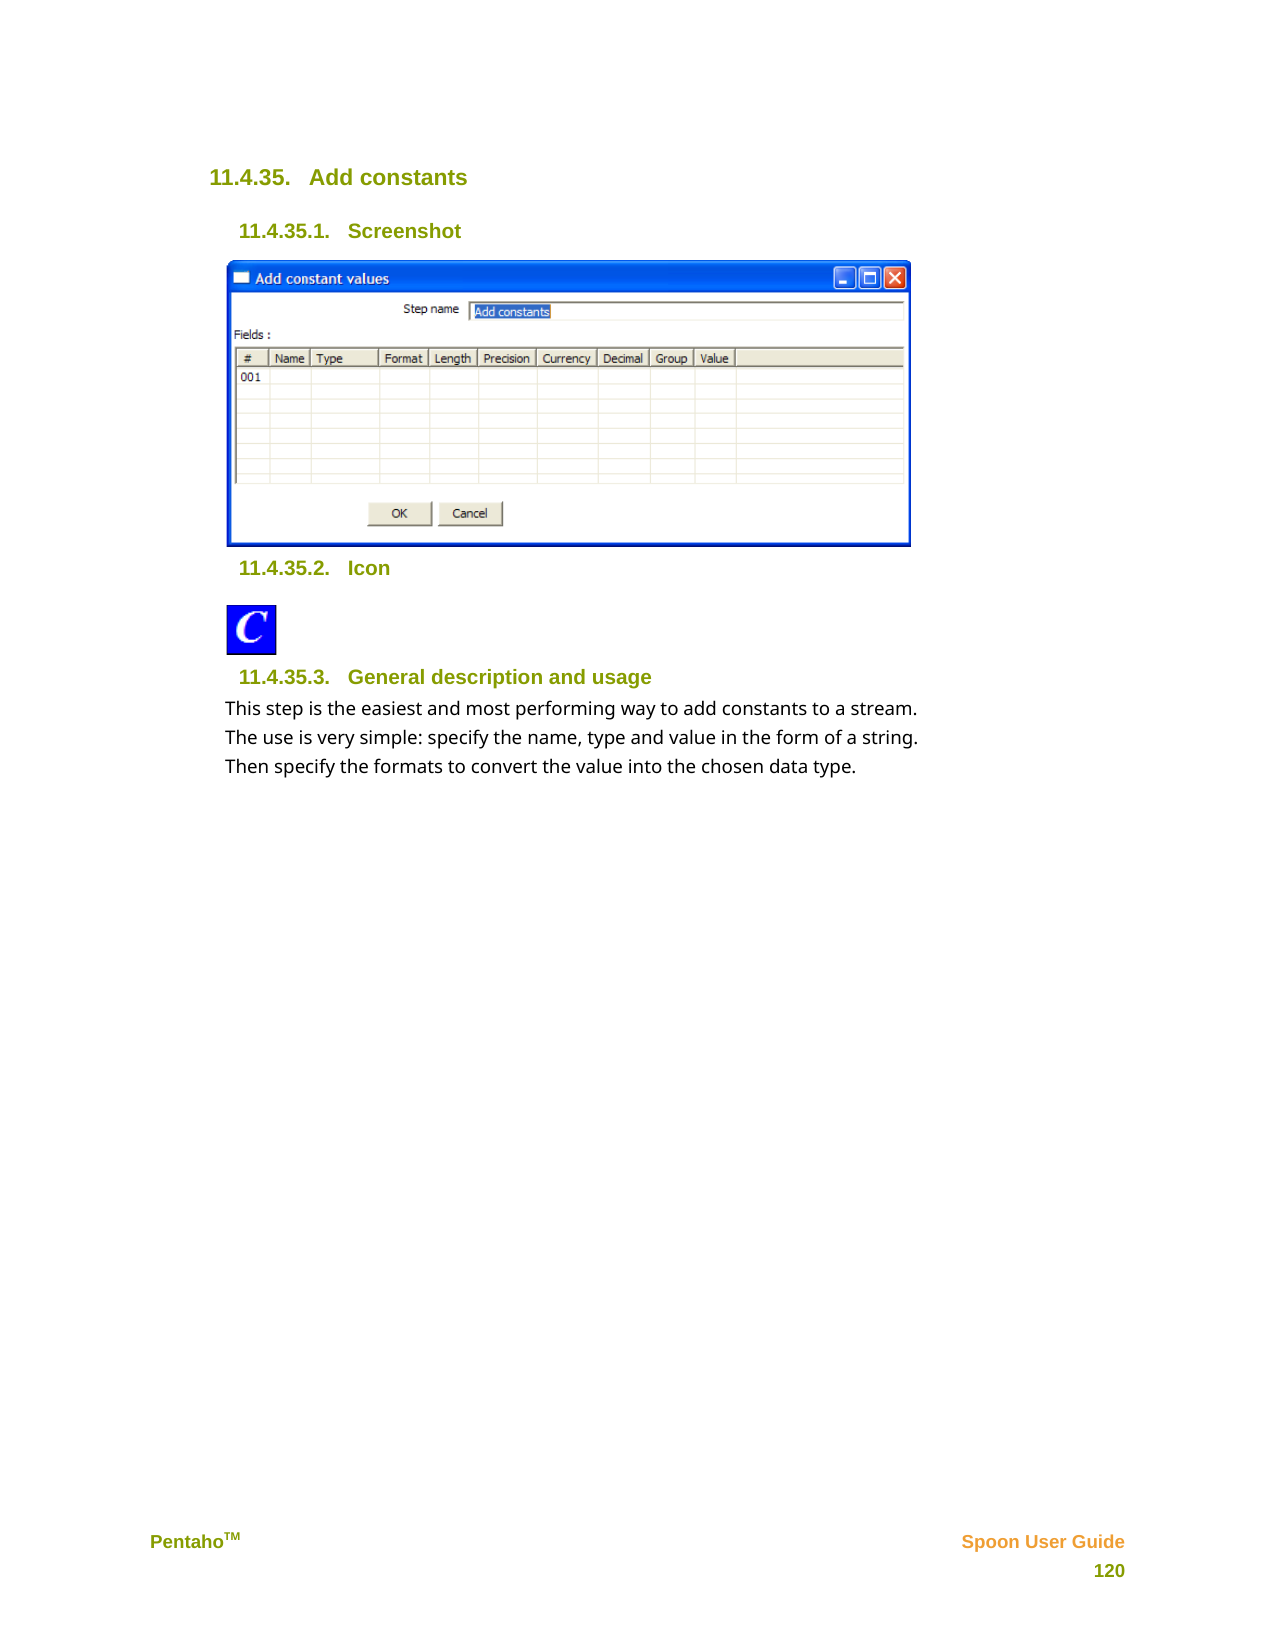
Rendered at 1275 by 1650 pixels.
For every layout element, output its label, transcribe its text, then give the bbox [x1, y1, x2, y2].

text Then specify the formats to convert the value into the chosen data type. [225, 750, 1125, 779]
subtitle Add constants [209, 157, 1125, 192]
subtitle Icon [239, 264, 1125, 583]
subtitle General description and usage [239, 602, 1125, 691]
picture [226, 605, 277, 655]
text The use is very simple: specify the name, type and value in the form of a string. [225, 721, 1125, 750]
subtitle Screenshot [239, 211, 1125, 246]
text This step is the easiest and most performing way to add constants to a stream. [225, 692, 1125, 721]
